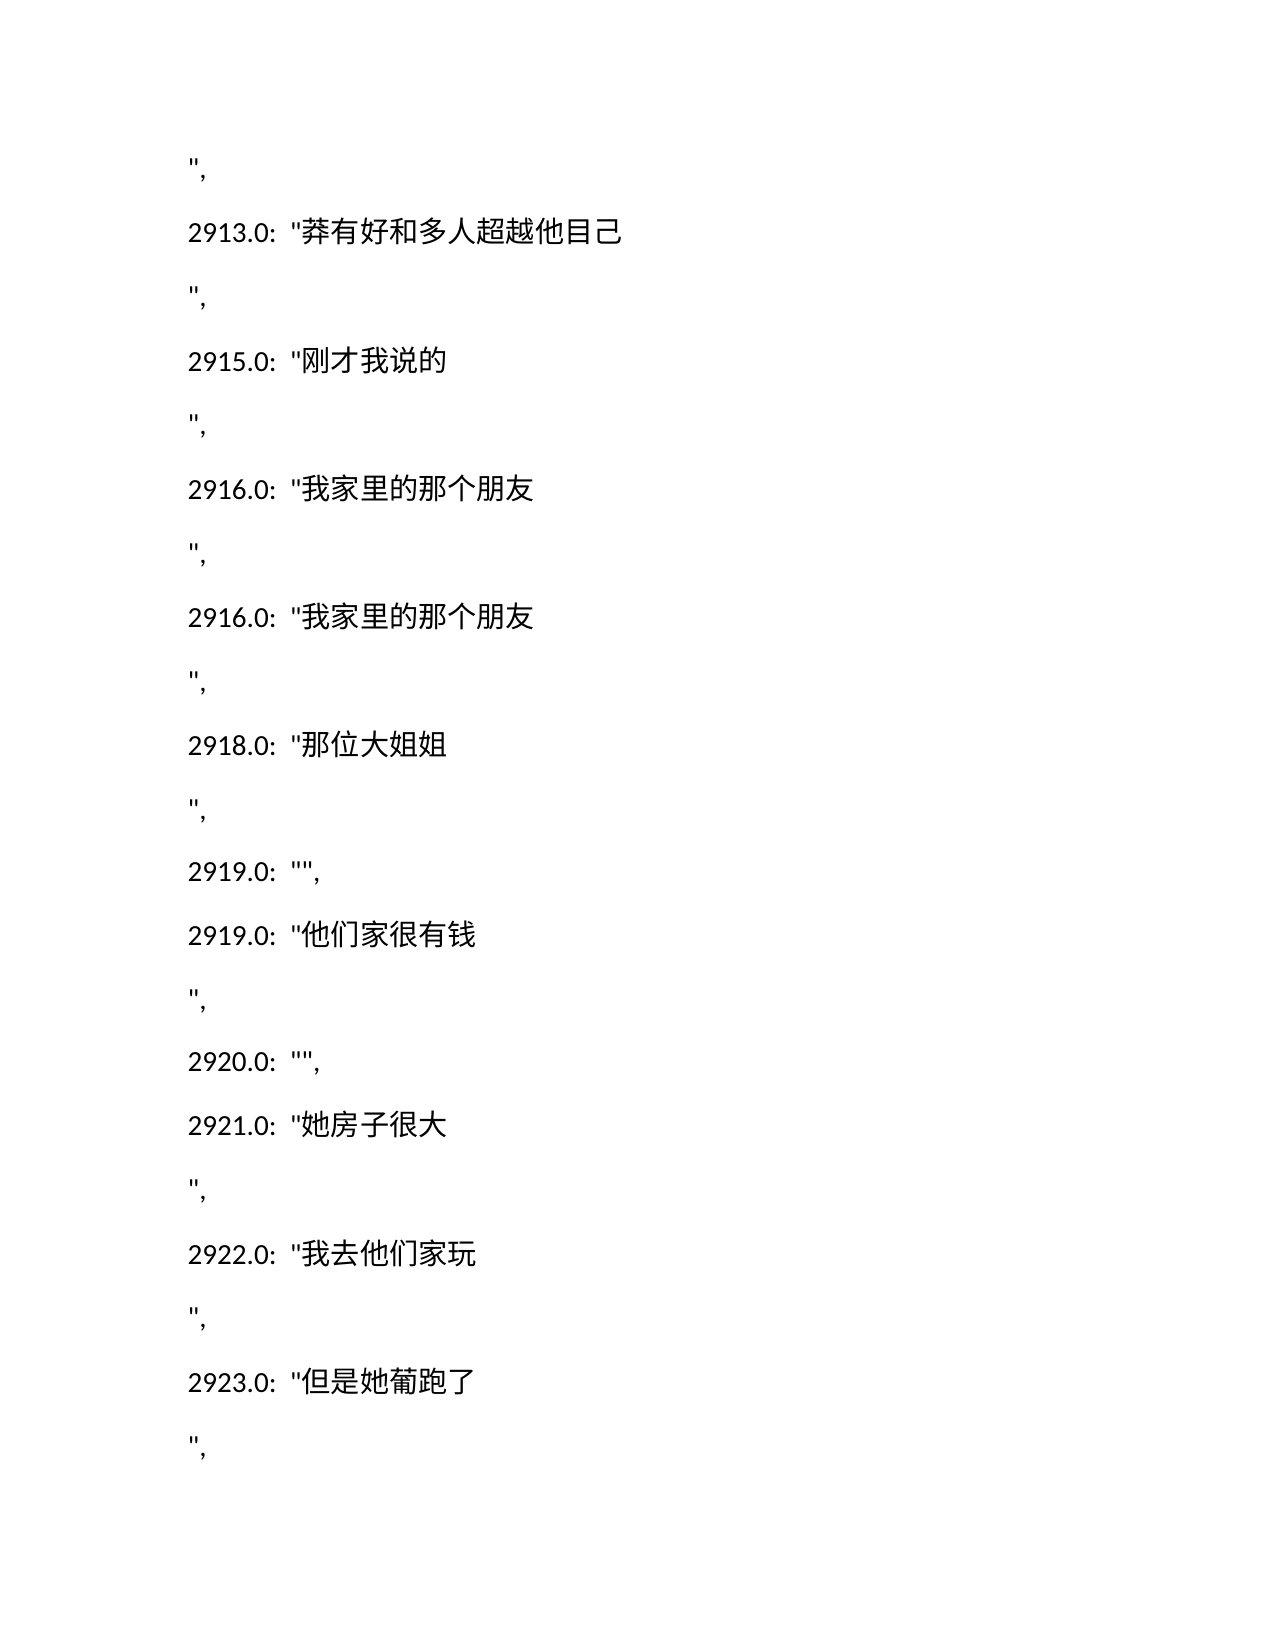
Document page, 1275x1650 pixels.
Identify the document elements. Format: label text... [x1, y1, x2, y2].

text 2918.0: "那位大姐姐 [187, 725, 1087, 764]
text ", [187, 1171, 1087, 1207]
text ", [187, 981, 1087, 1017]
text ", [187, 1428, 1087, 1463]
text ", [187, 791, 1087, 827]
text 2916.0: "我家里的那个朋友 [187, 596, 1087, 636]
text 2920.0: "", [187, 1043, 1087, 1078]
text 2922.0: "我去他们家玩 [187, 1233, 1087, 1273]
text 2919.0: "", [187, 853, 1087, 888]
text ", [187, 663, 1087, 698]
text 2921.0: "她房子很大 [187, 1105, 1087, 1144]
text 2923.0: "但是她葡跑了 [187, 1361, 1087, 1401]
text ", [187, 150, 1087, 186]
text ", [187, 406, 1087, 442]
text 2913.0: "莽有好和多人超越他目己 [187, 212, 1087, 251]
text ", [187, 1299, 1087, 1335]
text ", [187, 535, 1087, 570]
text 2915.0: "刚才我说的 [187, 340, 1087, 380]
text ", [187, 278, 1087, 314]
text 2919.0: "他们家很有钱 [187, 915, 1087, 954]
text 2916.0: "我家里的那个朋友 [187, 468, 1087, 508]
